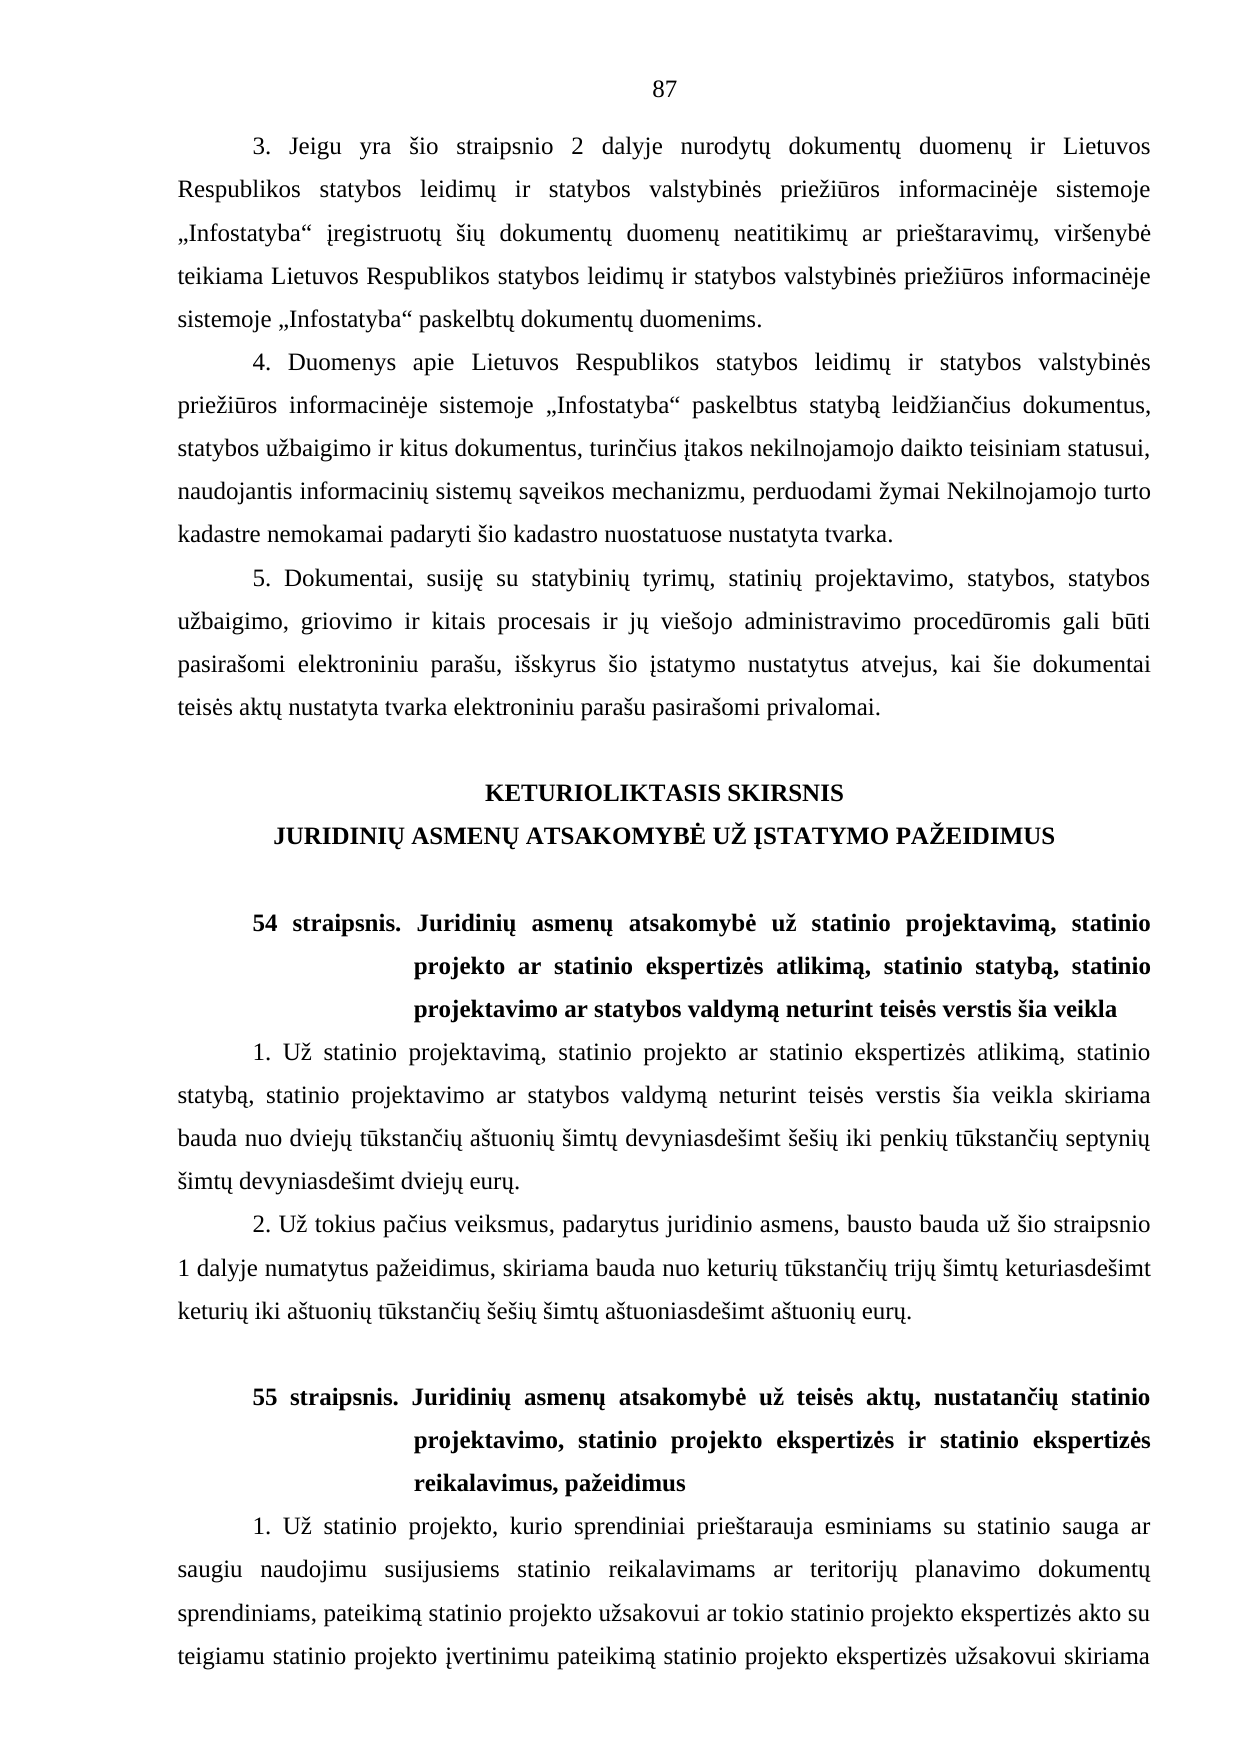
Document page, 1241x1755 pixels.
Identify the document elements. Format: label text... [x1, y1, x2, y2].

text 55 straipsnis. Juridinių asmenų atsakomybė už teisės aktų, nustatančių statinio projektavimo, statinio projekto ekspertizės ir statinio ekspertizės reikalavimus, pažeidimus [252, 1382, 1152, 1497]
text 54 straipsnis. Juridinių asmenų atsakomybė už statinio projektavimą, statinio projekto ar statinio ekspertizės atlikimą, statinio statybą, statinio projektavimo ar statybos valdymą neturint teisės verstis šia veikla [252, 908, 1152, 1023]
text 1. Už statinio projekto, kurio sprendiniai prieštarauja esminiams su statinio sauga ar saugiu naudojimu susijusiems statinio reikalavimams ar teritorijų planavimo dokumentų sprendiniams, pateikimą statinio projekto užsakovui ar tokio statinio projekto ekspertizės akto su teigiamu statinio projekto įvertinimu pateikimą statinio projekto ekspertizės užsakovui skiriama [177, 1511, 1152, 1669]
text 2. Už tokius pačius veiksmus, padarytus juridinio asmens, bausto bauda už šio straipsnio 1 dalyje numatytus pažeidimus, skiriama bauda nuo keturių tūkstančių trijų šimtų keturiasdešimt keturių iki aštuonių tūkstančių šešių šimtų aštuoniasdešimt aštuonių eurų. [177, 1209, 1152, 1324]
text 5. Dokumentai, susiję su statybinių tyrimų, statinių projektavimo, statybos, statybos užbaigimo, griovimo ir kitais procesais ir jų viešojo administravimo procedūromis gali būti pasirašomi elektroniniu parašu, išskyrus šio įstatymo nustatytus atvejus, kai šie dokumentai teisės aktų nustatyta tvarka elektroniniu parašu pasirašomi privalomai. [177, 563, 1152, 721]
text JURIDINIŲ ASMENŲ ATSAKOMYBĖ UŽ ĮSTATYMO PAŽEIDIMUS [177, 821, 1152, 850]
text 1. Už statinio projektavimą, statinio projekto ar statinio ekspertizės atlikimą, statinio statybą, statinio projektavimo ar statybos valdymą neturint teisės verstis šia veikla skiriama bauda nuo dviejų tūkstančių aštuonių šimtų devyniasdešimt šešių iki penkių tūkstančių septynių šimtų devyniasdešimt dviejų eurų. [177, 1037, 1152, 1195]
text KETURIOLIKTASIS SKIRSNIS [177, 778, 1152, 807]
text 3. Jeigu yra šio straipsnio 2 dalyje nurodytų dokumentų duomenų ir Lietuvos Respublikos statybos leidimų ir statybos valstybinės priežiūros informacinėje sistemoje „Infostatyba“ įregistruotų šių dokumentų duomenų neatitikimų ar prieštaravimų, viršenybė teikiama Lietuvos Respublikos statybos leidimų ir statybos valstybinės priežiūros informacinėje sistemoje „Infostatyba“ paskelbtų dokumentų duomenims. [177, 131, 1152, 333]
text 4. Duomenys apie Lietuvos Respublikos statybos leidimų ir statybos valstybinės priežiūros informacinėje sistemoje „Infostatyba“ paskelbtus statybą leidžiančius dokumentus, statybos užbaigimo ir kitus dokumentus, turinčius įtakos nekilnojamojo daikto teisiniam statusui, naudojantis informacinių sistemų sąveikos mechanizmu, perduodami žymai Nekilnojamojo turto kadastre nemokamai padaryti šio kadastro nuostatuose nustatyta tvarka. [177, 347, 1152, 548]
